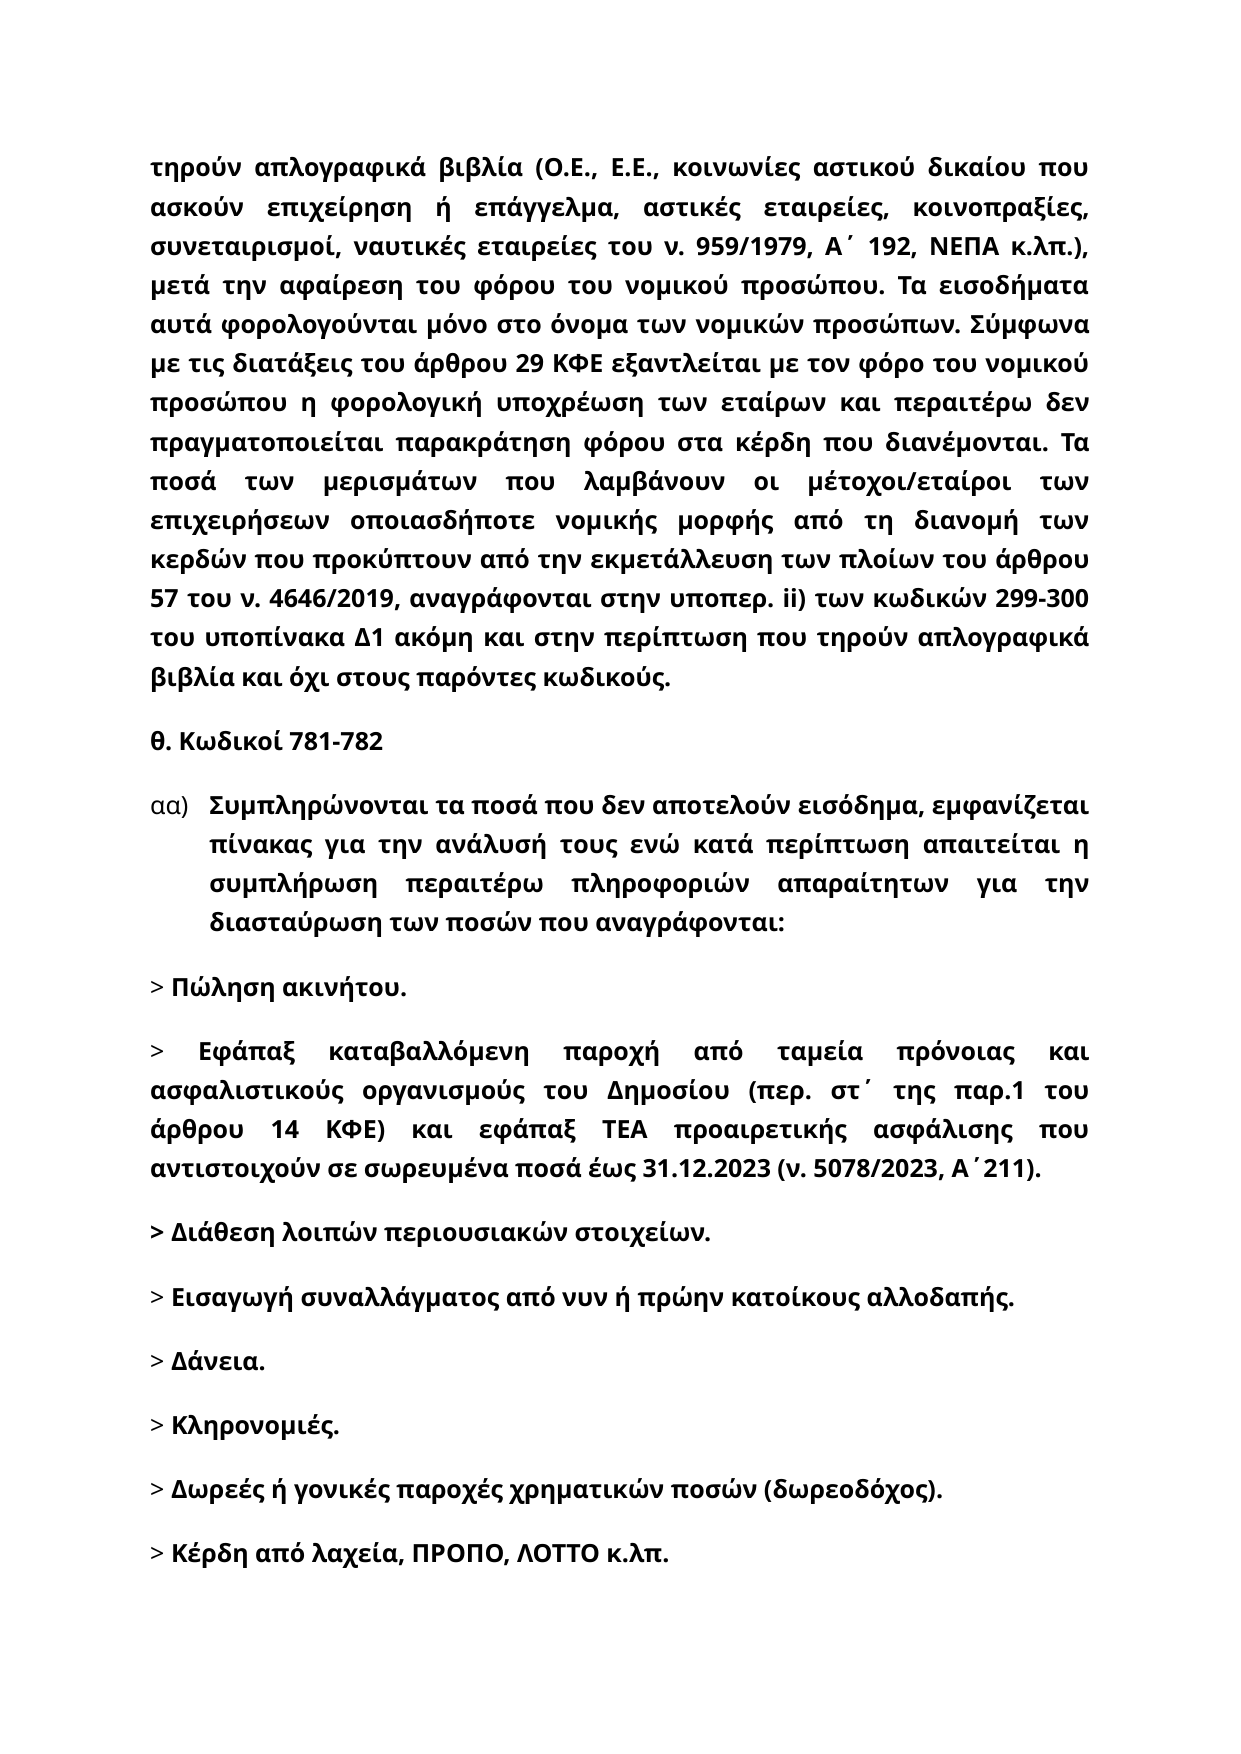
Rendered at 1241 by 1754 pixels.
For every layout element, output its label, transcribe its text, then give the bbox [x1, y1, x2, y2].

list αα) Συμπληρώνονται τα ποσά που δεν αποτελούν εισόδημα, εμφανίζεται πίνακας για την ανάλυσή τους ενώ κατά περίπτωση απαιτείται η συμπλήρωση περαιτέρω πληροφοριών απαραίτητων για την διασταύρωση των ποσών που αναγράφονται: [150, 787, 1090, 939]
text > Εφάπαξ καταβαλλόμενη παροχή από ταμεία πρόνοιας και ασφαλιστικούς οργανισμούς του Δημοσίου (περ. στ΄ της παρ.1 του άρθρου 14 ΚΦΕ) και εφάπαξ ΤΕΑ προαιρετικής ασφάλισης που αντιστοιχούν σε σωρευμένα ποσά έως 31.12.2023 (ν. 5078/2023, Α΄211). [150, 1033, 1090, 1185]
text > Δάνεια. [150, 1343, 1090, 1377]
text θ. Κωδικοί 781-782 [150, 723, 1090, 757]
text τηρούν απλογραφικά βιβλία (Ο.Ε., Ε.Ε., κοινωνίες αστικού δικαίου που ασκούν επιχείρηση ή επάγγελμα, αστικές εταιρείες, κοινοπραξίες, συνεταιρισμοί, ναυτικές εταιρείες του ν. 959/1979, Α΄ 192, ΝΕΠΑ κ.λπ.), μετά την αφαίρεση του φόρου του νομικού προσώπου. Τα εισοδήματα αυτά φορολογούνται μόνο στο όνομα των νομικών προσώπων. Σύμφωνα με τις διατάξεις του άρθρου 29 ΚΦΕ εξαντλείται με τον φόρο του νομικού προσώπου η φορολογική υποχρέωση των εταίρων και περαιτέρω δεν πραγματοποιείται παρακράτηση φόρου στα κέρδη που διανέμονται. Τα ποσά των μερισμάτων που λαμβάνουν οι μέτοχοι/εταίροι των επιχειρήσεων οποιασδήποτε νομικής μορφής από τη διανομή των κερδών που προκύπτουν από την εκμετάλλευση των πλοίων του άρθρου 57 του ν. 4646/2019, αναγράφονται στην υποπερ. ii) των κωδικών 299-300 του υποπίνακα Δ1 ακόμη και στην περίπτωση που τηρούν απλογραφικά βιβλία και όχι στους παρόντες κωδικούς. [150, 150, 1090, 693]
text > Κληρονομιές. [150, 1407, 1090, 1442]
text > Κέρδη από λαχεία, ΠΡΟΠΟ, ΛΟΤΤΟ κ.λπ. [150, 1536, 1090, 1570]
text > Εισαγωγή συναλλάγματος από νυν ή πρώην κατοίκους αλλοδαπής. [150, 1279, 1090, 1313]
text > Διάθεση λοιπών περιουσιακών στοιχείων. [150, 1215, 1090, 1249]
text > Δωρεές ή γονικές παροχές χρηματικών ποσών (δωρεοδόχος). [150, 1472, 1090, 1506]
text > Πώληση ακινήτου. [150, 969, 1090, 1003]
